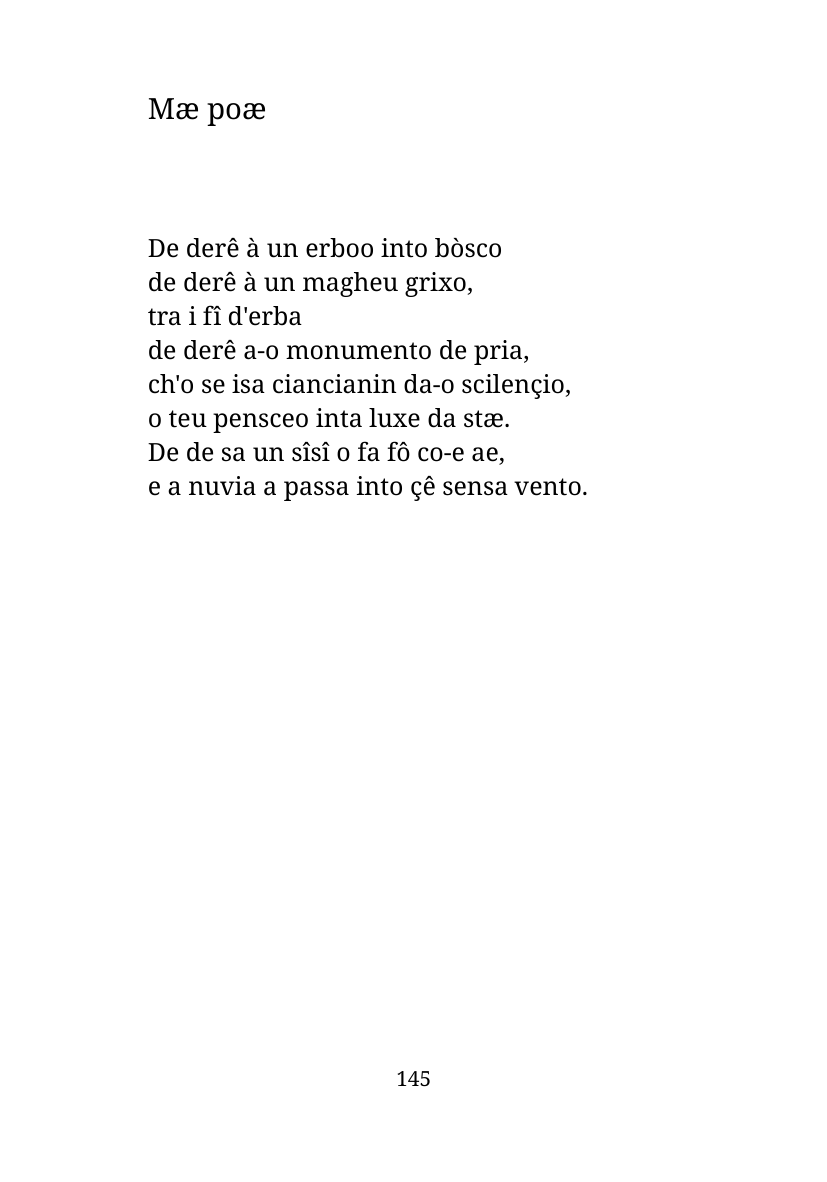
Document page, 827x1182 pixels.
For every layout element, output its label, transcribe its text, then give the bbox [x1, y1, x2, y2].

text tra i fî d'erba [118, 298, 709, 333]
text e a nuvia a passa into çê sensa vento. [118, 469, 709, 503]
text Mæ poæ [118, 88, 709, 128]
text de derê a-o monumento de pria, [118, 333, 709, 367]
text o teu pensceo inta luxe da stæ. [118, 401, 709, 435]
text de derê à un magheu grixo, [118, 264, 709, 298]
text De de sa un sîsî o fa fô co-e ae, [118, 435, 709, 469]
text ch'o se isa ciancianin da-o scilençio, [118, 367, 709, 401]
text De derê à un erboo into bòsco [118, 230, 709, 264]
